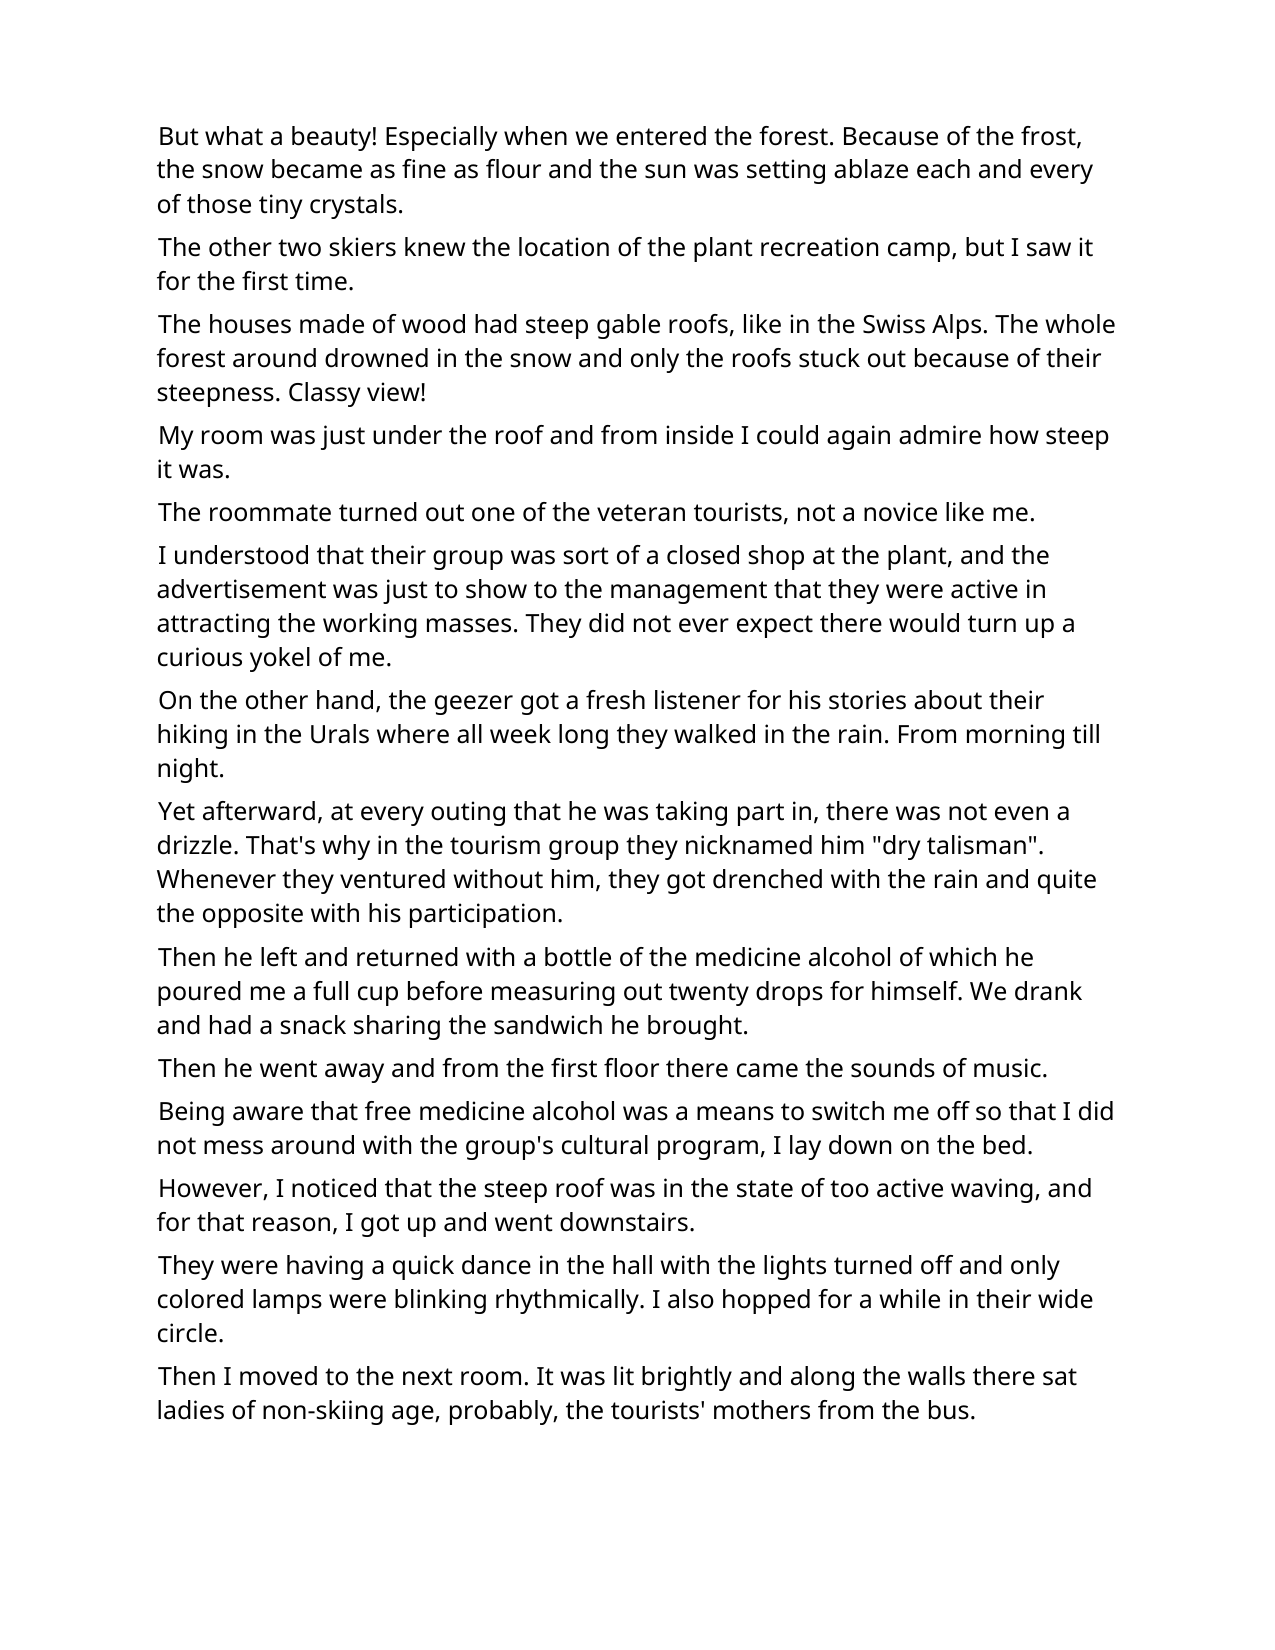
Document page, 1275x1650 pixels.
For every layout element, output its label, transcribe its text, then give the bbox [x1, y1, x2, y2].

text Then he went away and from the first floor there came the sounds of music. [156, 1050, 1118, 1084]
text The roommate turned out one of the veteran tourists, not a novice like me. [156, 494, 1118, 529]
text They were having a quick dance in the hall with the lights turned off and only colored lamps were blinking rhythmically. I also hopped for a while in their wide circle. [156, 1247, 1118, 1350]
text The houses made of wood had steep gable roofs, like in the Swiss Alps. The whole forest around drowned in the snow and only the roofs stuck out because of their steepness. Classy view! [156, 306, 1118, 408]
text Being aware that free medicine alcohol was a means to switch me off so that I did not mess around with the group's cultural program, I lay down on the bed. [156, 1093, 1118, 1161]
text However, I noticed that the steep roof was in the state of too active waving, and for that reason, I got up and went downstairs. [156, 1170, 1118, 1238]
text The other two skiers knew the location of the plant recreation camp, but I saw it for the first time. [156, 229, 1118, 297]
text My room was just under the roof and from inside I could again admire how steep it was. [156, 417, 1118, 486]
text Then I moved to the next room. It was lit brightly and along the walls there sat ladies of non-skiing age, probably, the tourists' mothers from the bus. [156, 1359, 1118, 1427]
text Yet afterward, at every outing that he was taking part in, there was not even a drizzle. That's why in the tourism group they nicknamed him "dry talisman". Whenever they ventured without him, they got drenched with the rain and quite the opposite with his participation. [156, 794, 1118, 930]
text Then he left and returned with a bottle of the medicine alcohol of which he poured me a full cup before measuring out twenty drops for himself. We drank and had a snack sharing the sandwich he brought. [156, 939, 1118, 1041]
text But what a beauty! Especially when we entered the forest. Because of the frost, the snow became as fine as flour and the sun was setting ablaze each and every of those tiny crystals. [156, 118, 1118, 220]
text I understood that their group was sort of a closed shop at the plant, and the advertisement was just to show to the management that they were active in attracting the working masses. They did not ever expect there would turn up a curious yokel of me. [156, 538, 1118, 674]
text On the other hand, the geezer got a fresh listener for his stories about their hiking in the Urals where all week long they walked in the rain. From morning till night. [156, 683, 1118, 785]
